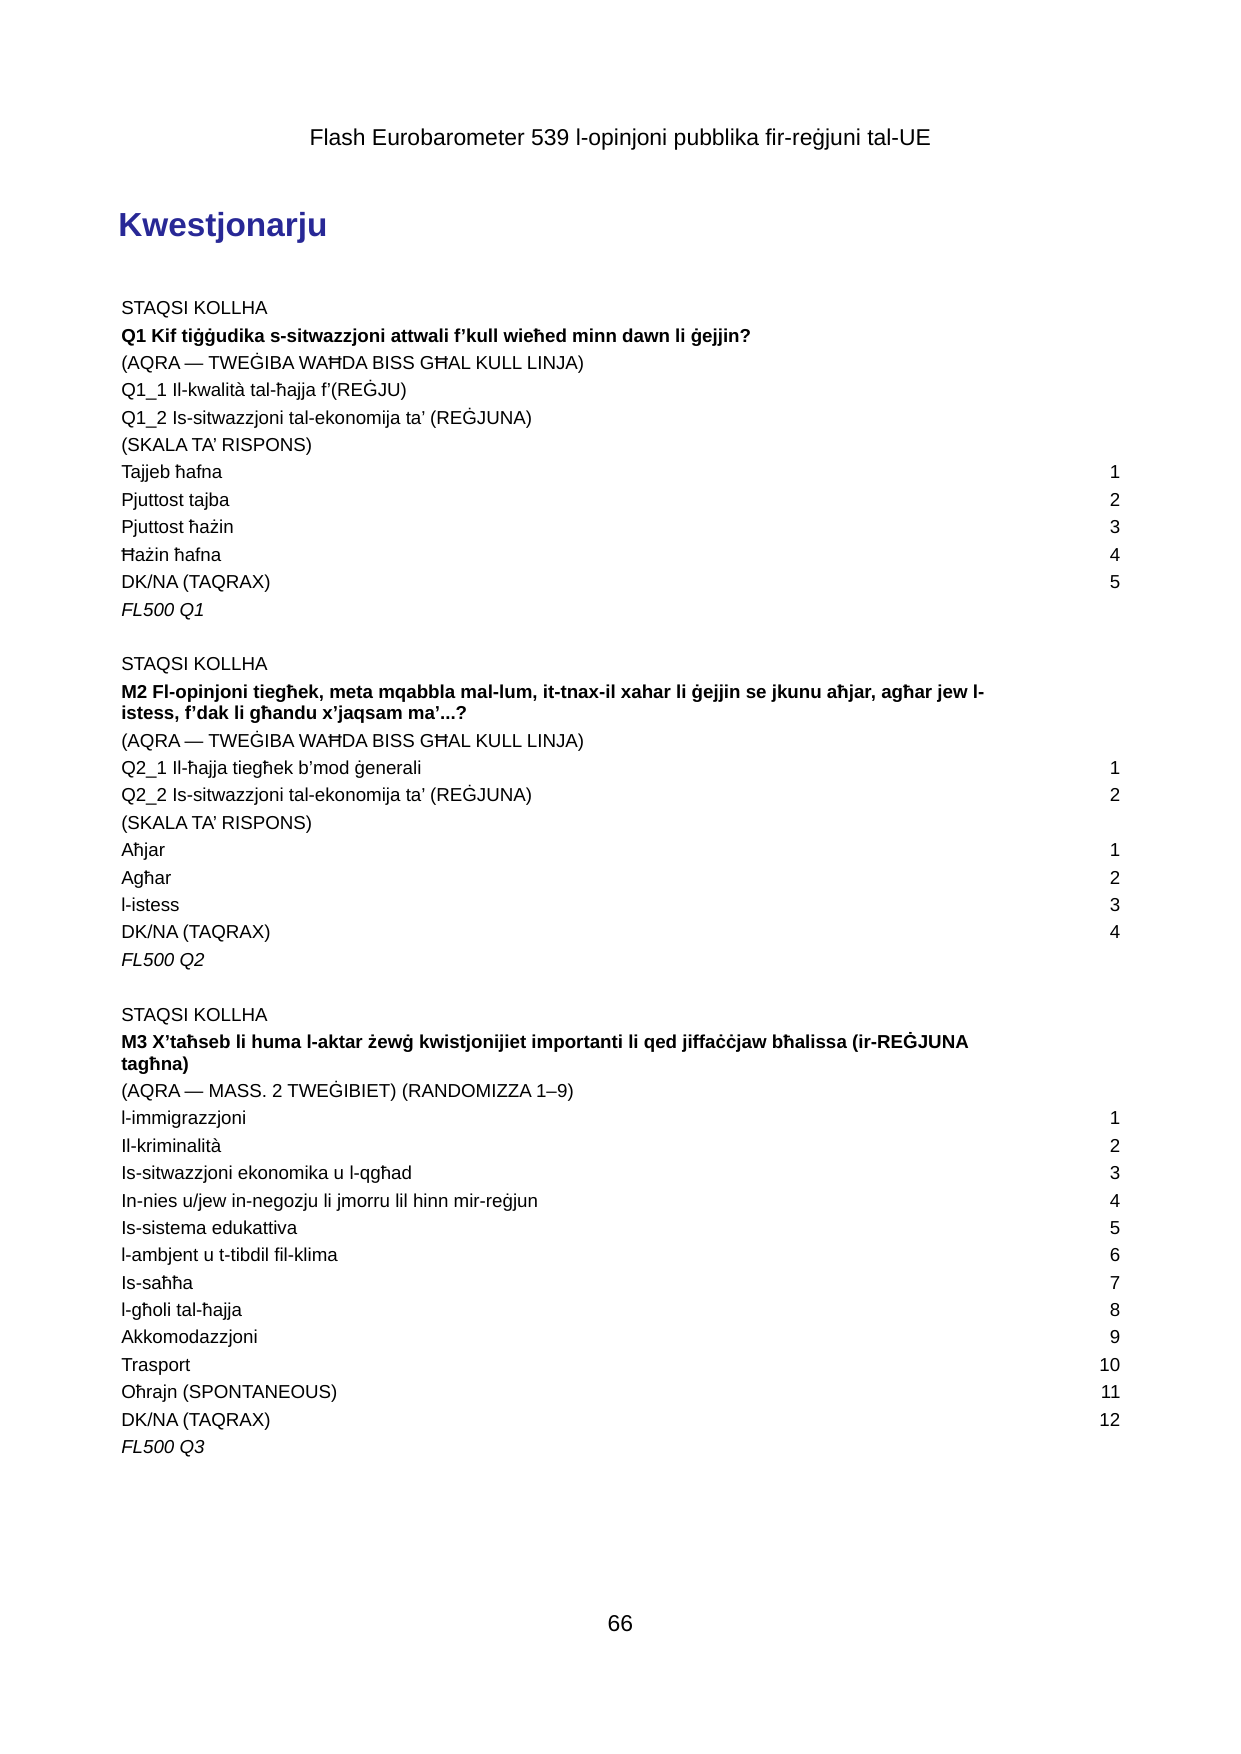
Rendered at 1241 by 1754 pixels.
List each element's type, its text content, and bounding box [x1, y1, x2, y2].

table_cell 2 [1016, 486, 1123, 513]
table_cell 2 [1016, 864, 1123, 891]
table_cell [1016, 650, 1123, 678]
table_cell 11 [1016, 1378, 1123, 1406]
table_cell [1016, 1001, 1123, 1028]
table_cell Tajjeb ħafna [118, 459, 1016, 486]
table_cell 10 [1016, 1351, 1123, 1378]
table_cell DK/NA (TAQRAX) [118, 1406, 1016, 1433]
table_cell (SKALA TA’ RISPONS) [118, 431, 1016, 458]
table_cell l-għoli tal-ħajja [118, 1296, 1016, 1323]
table_cell Is-sistema edukattiva [118, 1214, 1016, 1241]
table_cell Agħar [118, 864, 1016, 891]
table_cell 4 [1016, 541, 1123, 568]
table_cell l-ambjent u t-tibdil fil-klima [118, 1241, 1016, 1269]
table_cell [1016, 973, 1123, 1001]
table_cell [118, 623, 1016, 650]
table_cell 5 [1016, 1214, 1123, 1241]
table_cell Q1_2 Is-sitwazzjoni tal-ekonomija ta’ (REĠJUNA) [118, 404, 1016, 431]
table_cell Q2_2 Is-sitwazzjoni tal-ekonomija ta’ (REĠJUNA) [118, 781, 1016, 809]
table_cell Ħażin ħafna [118, 541, 1016, 568]
table_cell Q2_1 Il-ħajja tiegħek b’mod ġenerali [118, 754, 1016, 781]
table_cell STAQSI KOLLHA [118, 1001, 1016, 1028]
table_cell Pjuttost tajba [118, 486, 1016, 513]
table_cell 2 [1016, 781, 1123, 809]
table_cell l-istess [118, 891, 1016, 918]
table_cell DK/NA (TAQRAX) [118, 568, 1016, 595]
table_header STAQSI KOLLHA [118, 294, 1016, 321]
table_cell M2 Fl-opinjoni tiegħek, meta mqabbla mal-lum, it-tnax-il xahar li ġejjin se jkunu aħjar, agħar jew l-istess, f’dak li għandu x’jaqsam ma’...? [118, 678, 1016, 727]
table_cell (AQRA — TWEĠIBA WAĦDA BISS GĦAL KULL LINJA) [118, 349, 1016, 376]
table_cell Q1_1 Il-kwalità tal-ħajja f’(REĠJU) [118, 376, 1016, 404]
table_cell [1016, 623, 1123, 650]
table_cell Is-saħħa [118, 1269, 1016, 1296]
table_cell Akkomodazzjoni [118, 1324, 1016, 1351]
table_cell 1 [1016, 836, 1123, 863]
table_cell 3 [1016, 1159, 1123, 1186]
table_cell Oħrajn (SPONTANEOUS) [118, 1378, 1016, 1406]
table_cell 4 [1016, 918, 1123, 946]
table_cell (AQRA — TWEĠIBA WAĦDA BISS GĦAL KULL LINJA) [118, 727, 1016, 754]
table_cell 8 [1016, 1296, 1123, 1323]
table_cell Pjuttost ħażin [118, 513, 1016, 541]
table_cell [1016, 1028, 1123, 1077]
table_cell FL500 Q1 [118, 595, 1016, 623]
table_cell DK/NA (TAQRAX) [118, 918, 1016, 946]
table_cell 3 [1016, 513, 1123, 541]
table_cell FL500 Q3 [118, 1433, 1016, 1460]
table_cell 6 [1016, 1241, 1123, 1269]
table_cell l-immigrazzjoni [118, 1104, 1016, 1132]
table_cell 3 [1016, 891, 1123, 918]
table_cell [118, 973, 1016, 1001]
table_cell (AQRA — MASS. 2 TWEĠIBIET) (RANDOMIZZA 1–9) [118, 1077, 1016, 1104]
table_cell Il-kriminalità [118, 1132, 1016, 1159]
table_cell [1016, 1077, 1123, 1104]
table_cell STAQSI KOLLHA [118, 650, 1016, 678]
table_cell In-nies u/jew in-negozju li jmorru lil hinn mir-reġjun [118, 1186, 1016, 1214]
table_cell [1016, 1433, 1123, 1460]
table_cell 9 [1016, 1324, 1123, 1351]
table_cell [1016, 595, 1123, 623]
table_cell [1016, 678, 1123, 727]
table_cell 2 [1016, 1132, 1123, 1159]
table_cell [1016, 431, 1123, 458]
table_header [1016, 294, 1123, 321]
table_cell FL500 Q2 [118, 946, 1016, 973]
table_cell [1016, 946, 1123, 973]
table_cell Q1 Kif tiġġudika s-sitwazzjoni attwali f’kull wieħed minn dawn li ġejjin? [118, 321, 1016, 349]
table_cell M3 X’taħseb li huma l-aktar żewġ kwistjonijiet importanti li qed jiffaċċjaw bħalissa (ir-REĠJUNA tagħna) [118, 1028, 1016, 1077]
table_cell [1016, 349, 1123, 376]
table_cell 12 [1016, 1406, 1123, 1433]
table_cell [1016, 321, 1123, 349]
table_cell 4 [1016, 1186, 1123, 1214]
table_cell 7 [1016, 1269, 1123, 1296]
table_cell (SKALA TA’ RISPONS) [118, 809, 1016, 836]
table_cell 5 [1016, 568, 1123, 595]
table_cell Is-sitwazzjoni ekonomika u l-qgħad [118, 1159, 1016, 1186]
table_cell Trasport [118, 1351, 1016, 1378]
table_cell [1016, 809, 1123, 836]
table_cell [1016, 376, 1123, 404]
table_cell [1016, 404, 1123, 431]
table_cell 1 [1016, 459, 1123, 486]
table_cell 1 [1016, 754, 1123, 781]
table_cell 1 [1016, 1104, 1123, 1132]
table_cell [1016, 727, 1123, 754]
table_cell Aħjar [118, 836, 1016, 863]
subtitle Kwestjonarju [118, 205, 1122, 243]
